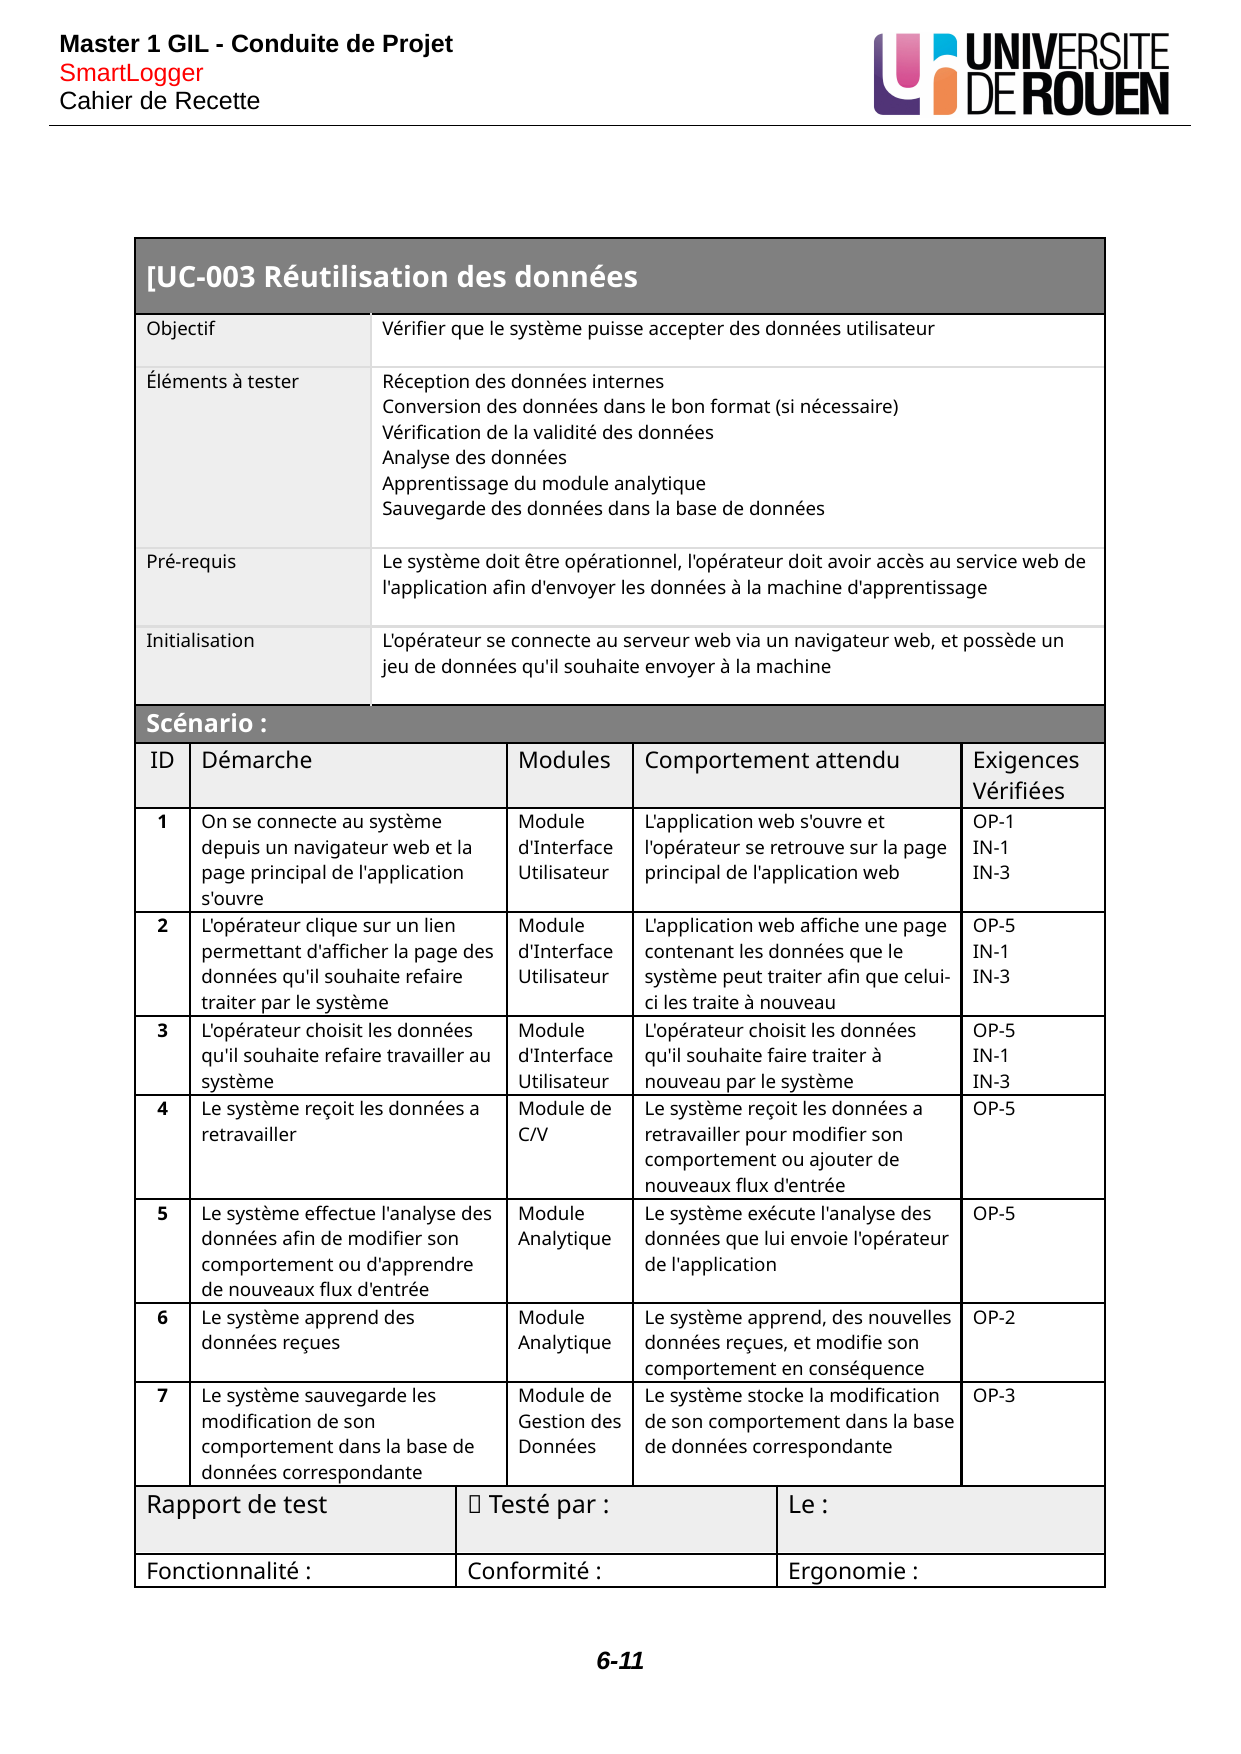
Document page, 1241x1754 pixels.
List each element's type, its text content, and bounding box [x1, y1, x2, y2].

table_cell Éléments à tester [136, 368, 370, 547]
table_cell On se connecte au système depuis un navigateur web et la page principal de l'application s'ouvre [191, 809, 506, 911]
table_cell Initialisation [136, 628, 370, 704]
table_cell Modules [508, 744, 632, 807]
picture [872, 32, 1170, 118]
table_cell Module d'Interface Utilisateur [508, 913, 632, 1015]
table_cell Module de C/V [508, 1096, 632, 1198]
table_cell Conformité : [457, 1555, 776, 1586]
table_cell Le système apprend, des nouvelles données reçues, et modifie son comportement en conséquence [634, 1304, 960, 1381]
table_cell Le système reçoit les données a retravailler [191, 1096, 506, 1198]
table_cell Le système apprend des données reçues [191, 1304, 506, 1381]
table_cell 2 [136, 913, 189, 1015]
table_cell Objectif [136, 315, 370, 366]
table_cell Le système effectue l'analyse des données afin de modifier son comportement ou d'apprendre de nouveaux flux d'entrée [191, 1200, 506, 1302]
table_cell Démarche [191, 744, 506, 807]
table_cell L'opérateur se connecte au serveur web via un navigateur web, et possède un jeu de données qu'il souhaite envoyer à la machine [372, 628, 1104, 704]
table_header [UC-003 Réutilisation des données [136, 239, 1104, 313]
table_cell Le : [778, 1487, 1104, 1552]
table_cell OP-2 [963, 1304, 1104, 1381]
table_cell 6 [136, 1304, 189, 1381]
table_cell 1 [136, 809, 189, 911]
table_cell L'application web s'ouvre et l'opérateur se retrouve sur la page principal de l'application web [634, 809, 960, 911]
table_cell Pré-requis [136, 549, 370, 625]
table_cell Le système reçoit les données a retravailler pour modifier son comportement ou ajouter de nouveaux flux d'entrée [634, 1096, 960, 1198]
table_cell Le système stocke la modification de son comportement dans la base de données correspondante [634, 1383, 960, 1485]
table_cell 4 [136, 1096, 189, 1198]
table_cell ID [136, 744, 189, 807]
table_cell Exigences Vérifiées [963, 744, 1104, 807]
table_cell Module Analytique [508, 1304, 632, 1381]
table_cell OP-5 [963, 1096, 1104, 1198]
table_cell Vérifier que le système puisse accepter des données utilisateur [372, 315, 1104, 366]
table_cell OP-3 [963, 1383, 1104, 1485]
table_cell L'application web affiche une page contenant les données que le système peut traiter afin que celui-ci les traite à nouveau [634, 913, 960, 1015]
table_cell Module de Gestion des Données [508, 1383, 632, 1485]
table_cell 3 [136, 1017, 189, 1093]
table_cell Rapport de test [136, 1487, 455, 1552]
table_cell 5 [136, 1200, 189, 1302]
table_cell L'opérateur choisit les données qu'il souhaite refaire travailler au système [191, 1017, 506, 1093]
table_cell Le système sauvegarde les modification de son comportement dans la base de données correspondante [191, 1383, 506, 1485]
table_cell L'opérateur clique sur un lien permettant d'afficher la page des données qu'il souhaite refaire traiter par le système [191, 913, 506, 1015]
table_cell 7 [136, 1383, 189, 1485]
table_cell Module d'Interface Utilisateur [508, 1017, 632, 1093]
table_cell Le système doit être opérationnel, l'opérateur doit avoir accès au service web de l'application afin d'envoyer les données à la machine d'apprentissage [372, 549, 1104, 625]
table_cell Module d'Interface Utilisateur [508, 809, 632, 911]
table_cell  Testé par : [457, 1487, 776, 1552]
table_cell Module Analytique [508, 1200, 632, 1302]
table_cell OP-5 [963, 1200, 1104, 1302]
table_cell Fonctionnalité : [136, 1555, 455, 1586]
table_cell Scénario : [136, 706, 1104, 742]
table_cell OP-1 IN-1 IN-3 [963, 809, 1104, 911]
table_cell Réception des données internes Conversion des données dans le bon format (si nécessaire) Vérification de la validité des données Analyse des données Apprentissage du module analytique Sauvegarde des données dans la base de données [372, 368, 1104, 547]
table_cell Ergonomie : [778, 1555, 1104, 1586]
table_cell Comportement attendu [634, 744, 960, 807]
table_cell L'opérateur choisit les données qu'il souhaite faire traiter à nouveau par le système [634, 1017, 960, 1093]
table_cell OP-5 IN-1 IN-3 [963, 1017, 1104, 1093]
table_cell Le système exécute l'analyse des données que lui envoie l'opérateur de l'application [634, 1200, 960, 1302]
table_cell OP-5 IN-1 IN-3 [963, 913, 1104, 1015]
